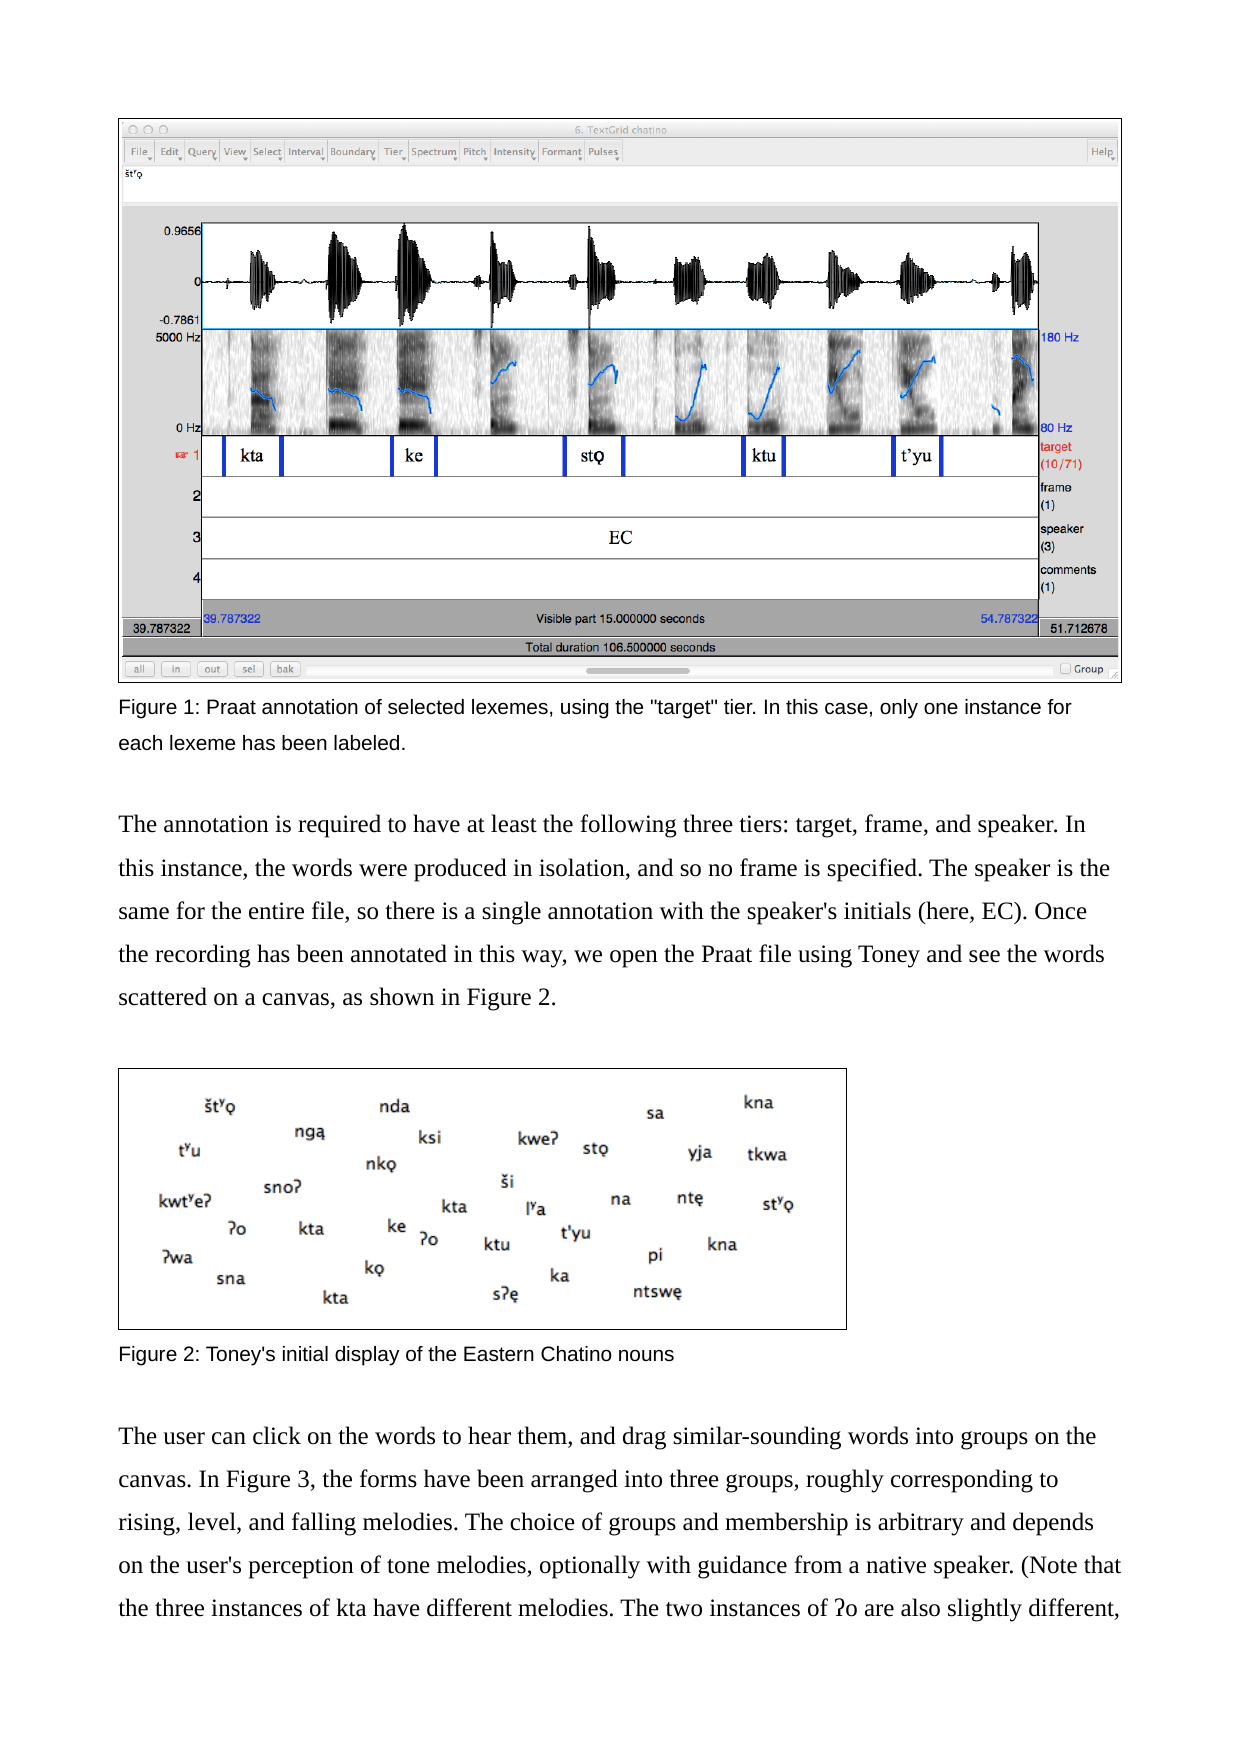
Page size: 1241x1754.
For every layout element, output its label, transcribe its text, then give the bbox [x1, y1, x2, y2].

text The annotation is required to have at least the following three tiers: target, frame, and speaker. In this instance, the words were produced in isolation, and so no frame is specified. The speaker is the same for the entire file, so there is a single annotation with the speaker's initials (here, EC). Once the recording has been annotated in this way, we open the Praat file using Toney and see the words scattered on a canvas, as shown in Figure 2. [118, 809, 1122, 1011]
text [119, 119, 1121, 682]
text Figure 1: Praat annotation of selected lexemes, using the "target" tier. In this case, only one instance for each lexeme has been labeled. [118, 683, 1122, 754]
text Figure 2: Toney's initial display of the Eastern Chatino nouns [118, 1326, 1122, 1366]
picture [122, 122, 1119, 679]
picture [122, 1072, 843, 1326]
text The user can click on the words to hear them, and drag similar-sounding words into groups on the canvas. In Figure 3, the forms have been arranged into three groups, roughly corresponding to rising, level, and falling melodies. The choice of groups and membership is arbitrary and depends on the user's perception of tone melodies, optionally with guidance from a native speaker. (Note that the three instances of kta have different melodies. The two instances of ʔo are also slightly different, [118, 1421, 1122, 1622]
